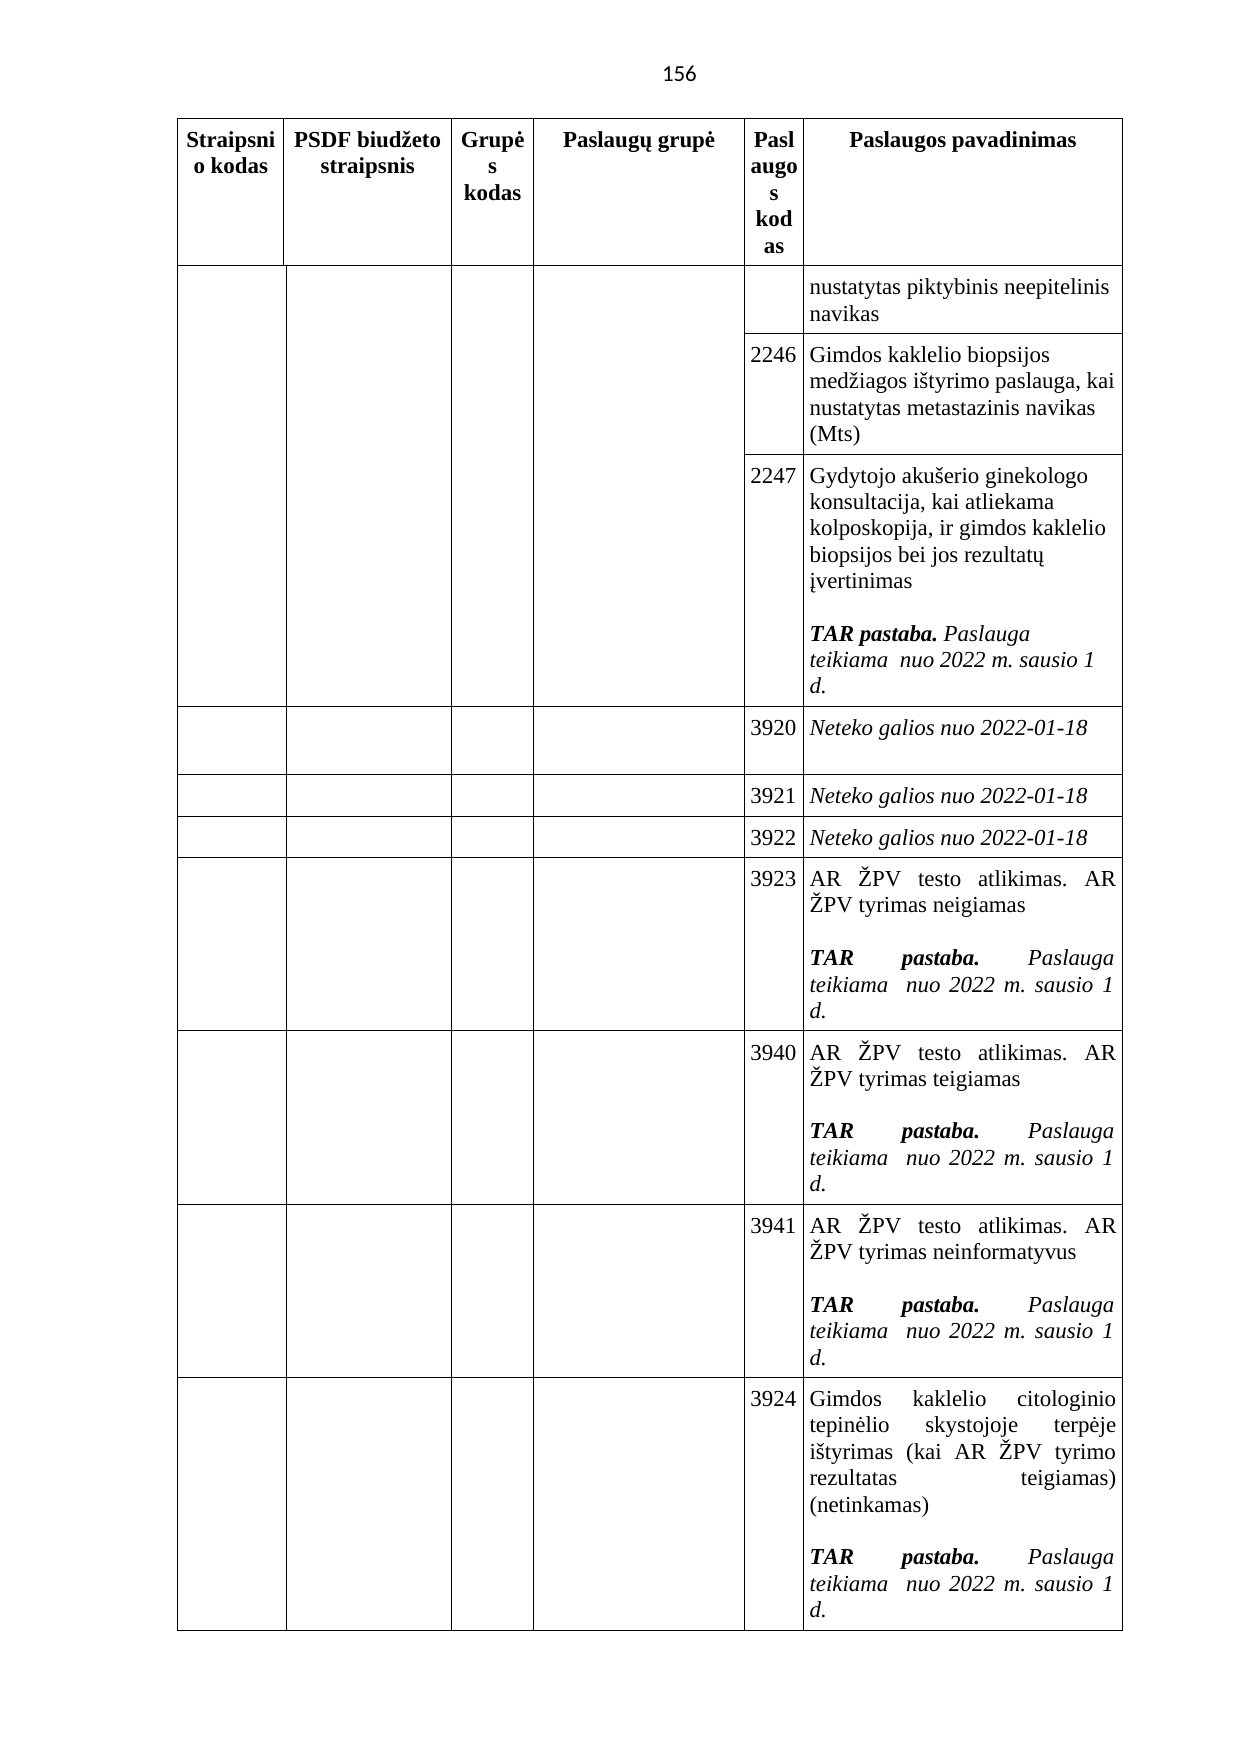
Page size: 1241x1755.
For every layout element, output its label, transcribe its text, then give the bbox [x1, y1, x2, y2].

table_cell AR ŽPV testo atlikimas. AR ŽPV tyrimas neinformatyvus TAR pastaba. Paslauga teikiama nuo 2022 m. sausio 1 d. [804, 1205, 1122, 1377]
table_cell [178, 707, 286, 774]
table_cell [452, 1205, 533, 1377]
table_cell 3941 [745, 1205, 803, 1377]
table_cell [178, 454, 286, 706]
table_cell Gimdos kaklelio citologinio tepinėlio skystojoje terpėje ištyrimas (kai AR ŽPV tyrimo rezultatas teigiamas) (netinkamas) TAR pastaba. Paslauga teikiama nuo 2022 m. sausio 1 d. [804, 1378, 1122, 1629]
table_cell 3921 [745, 775, 803, 816]
table_cell AR ŽPV testo atlikimas. AR ŽPV tyrimas teigiamas TAR pastaba. Paslauga teikiama nuo 2022 m. sausio 1 d. [804, 1031, 1122, 1204]
table_cell [178, 1378, 286, 1629]
table_cell Neteko galios nuo 2022-01-18 [804, 817, 1122, 857]
table_cell [534, 817, 744, 857]
table_cell [287, 454, 451, 706]
table_cell [534, 1031, 744, 1204]
table_cell 3924 [745, 1378, 803, 1629]
table_cell [452, 817, 533, 857]
table_header PSDF biudžeto straipsnis [284, 119, 451, 265]
table_cell [534, 1205, 744, 1377]
table_header Grupės kodas [452, 119, 533, 265]
table_cell [534, 266, 744, 333]
table_cell Neteko galios nuo 2022-01-18 [804, 775, 1122, 816]
table_cell [452, 1031, 533, 1204]
table_cell [534, 333, 744, 454]
table_cell [287, 858, 451, 1030]
table_cell [452, 707, 533, 774]
table_cell [534, 1378, 744, 1629]
table_cell [534, 707, 744, 774]
table_cell [534, 454, 744, 706]
table_cell [745, 266, 803, 333]
table_header Straipsnio kodas [178, 119, 283, 265]
table_cell 2247 [745, 455, 803, 706]
table_cell [452, 454, 533, 706]
table_cell 3922 [745, 817, 803, 857]
table_cell 3940 [745, 1031, 803, 1204]
table_cell [452, 858, 533, 1030]
table_cell [452, 775, 533, 816]
table_cell 3923 [745, 858, 803, 1030]
table_header Paslaugos pavadinimas [804, 119, 1122, 265]
table_cell [178, 775, 286, 816]
table_cell [178, 266, 286, 333]
table_cell [534, 775, 744, 816]
table_cell [452, 333, 533, 454]
table_cell Neteko galios nuo 2022-01-18 [804, 707, 1122, 774]
table_cell [534, 858, 744, 1030]
table_cell [287, 266, 451, 333]
table_cell [178, 817, 286, 857]
table_cell [178, 1205, 286, 1377]
table_cell [287, 817, 451, 857]
table_cell 2246 [745, 334, 803, 454]
table_cell [287, 775, 451, 816]
table_cell [287, 1031, 451, 1204]
table_cell [452, 1378, 533, 1629]
table_cell nustatytas piktybinis neepitelinis navikas [804, 266, 1122, 333]
table_cell [452, 266, 533, 333]
table_header Paslaugos kodas [745, 119, 803, 265]
table_cell [287, 1205, 451, 1377]
table_cell [178, 333, 286, 454]
table_cell [178, 1031, 286, 1204]
table_cell [287, 333, 451, 454]
table_cell AR ŽPV testo atlikimas. AR ŽPV tyrimas neigiamas TAR pastaba. Paslauga teikiama nuo 2022 m. sausio 1 d. [804, 858, 1122, 1030]
table_cell [287, 1378, 451, 1629]
table_cell 3920 [745, 707, 803, 774]
table_header Paslaugų grupė [534, 119, 744, 265]
table_cell [178, 858, 286, 1030]
table_cell Gimdos kaklelio biopsijos medžiagos ištyrimo paslauga, kai nustatytas metastazinis navikas (Mts) [804, 334, 1122, 454]
table_cell Gydytojo akušerio ginekologo konsultacija, kai atliekama kolposkopija, ir gimdos kaklelio biopsijos bei jos rezultatų įvertinimas TAR pastaba. Paslauga teikiama nuo 2022 m. sausio 1 d. [804, 455, 1122, 706]
table_cell [287, 707, 451, 774]
